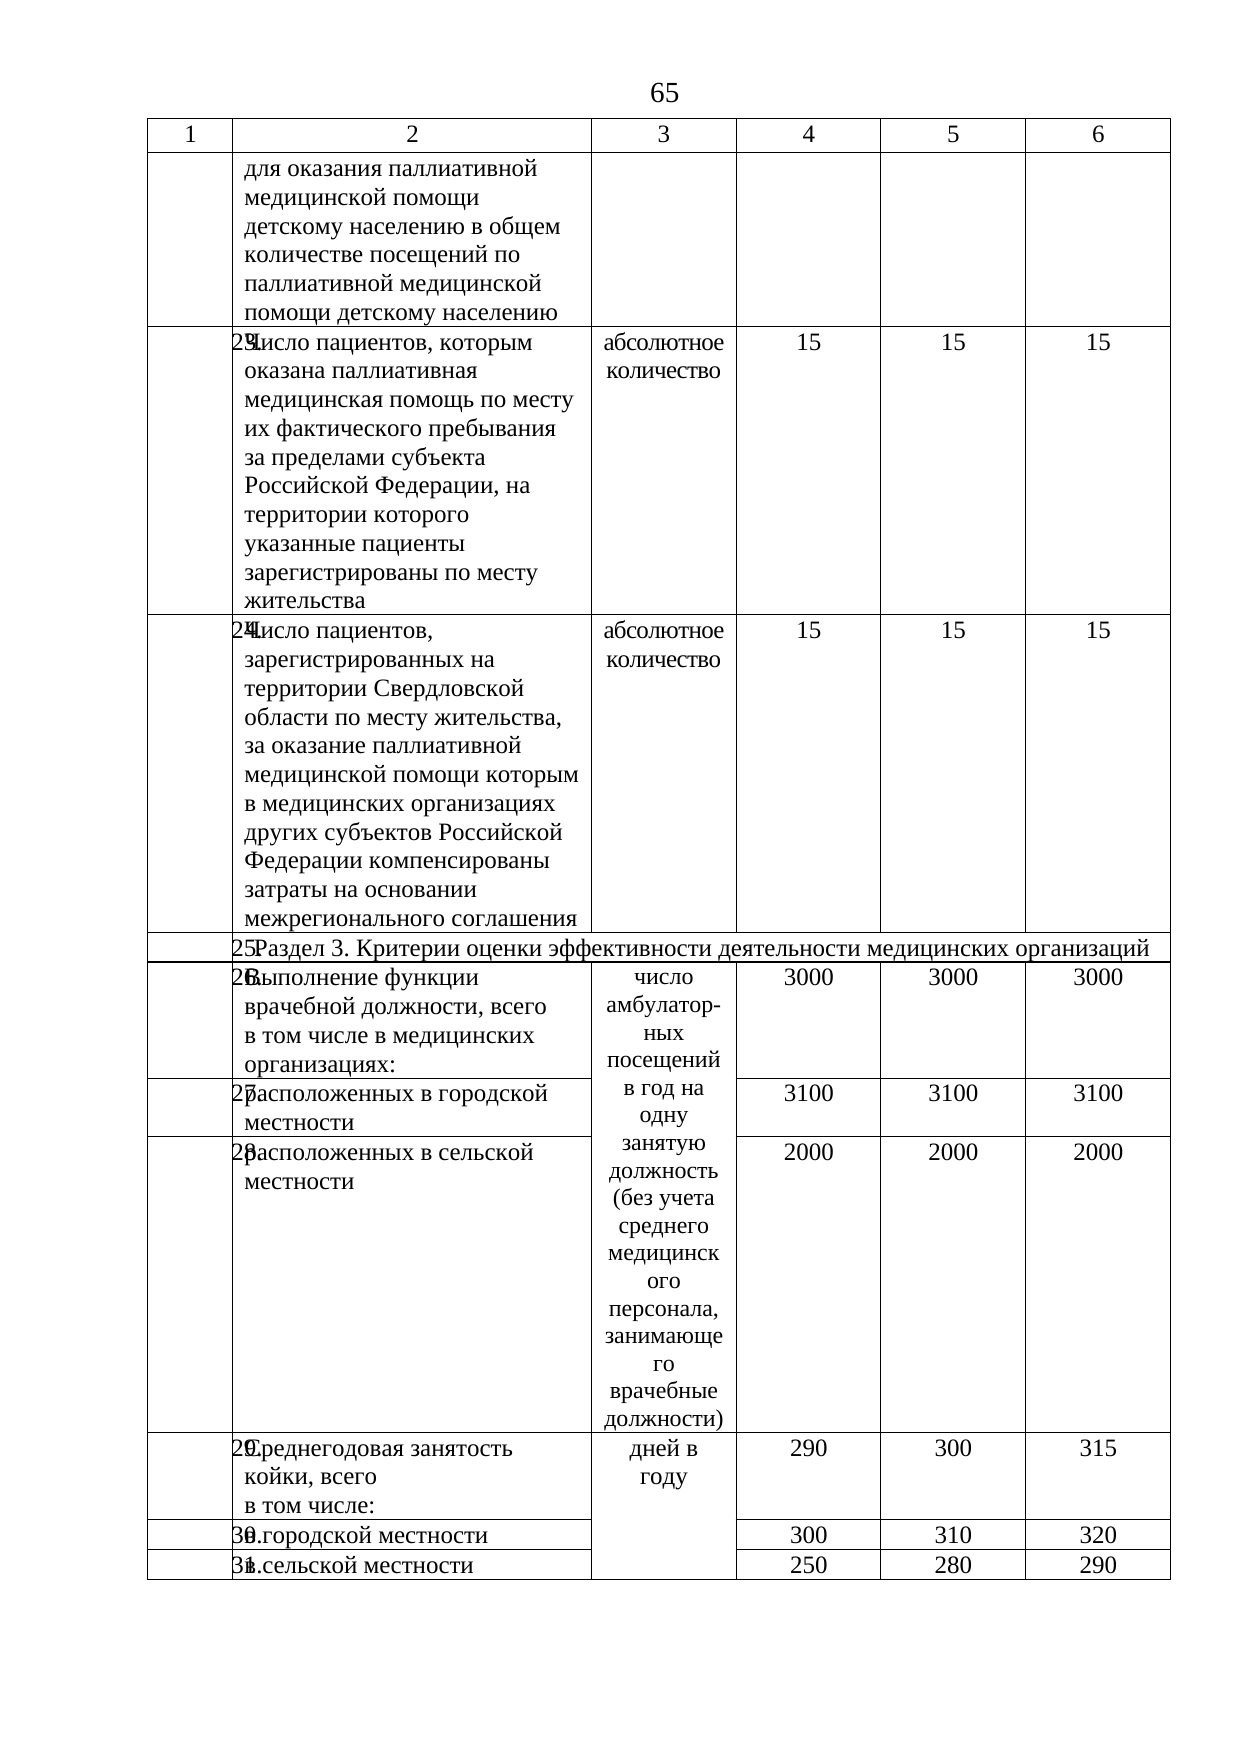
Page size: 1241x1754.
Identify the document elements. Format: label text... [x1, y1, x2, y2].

table_cell 15 [881, 615, 1025, 932]
table_header 1 [148, 119, 232, 152]
table_cell 15 [1026, 327, 1170, 614]
table_cell Число пациентов, зарегистрированных на территории Свердловской области по месту жительства, за оказание паллиативной медицинской помощи которым в медицинских организациях других субъектов Российской Федерации компенсированы затраты на основании межрегионального соглашения [233, 615, 591, 932]
table_cell [592, 153, 736, 326]
table_cell Число пациентов, которым оказана паллиативная медицинская помощь по месту их фактического пребывания за пределами субъекта Российской Федерации, на территории которого указанные пациенты зарегистрированы по месту жительства [233, 327, 591, 614]
table_header 4 [737, 119, 880, 152]
table_cell расположенных в сельской местности [233, 1137, 591, 1432]
table_cell 15 [1026, 615, 1170, 932]
table_cell абсолютное количество [592, 615, 736, 932]
table_cell Среднегодовая занятость койки, всего в том числе: [233, 1433, 591, 1519]
table_cell 290 [737, 1433, 880, 1519]
table_cell [737, 153, 880, 326]
table_header 6 [1026, 119, 1170, 152]
table_cell [148, 615, 232, 932]
table_cell 3000 [1026, 963, 1170, 1077]
table_cell 3100 [737, 1079, 880, 1136]
table_cell [148, 1433, 232, 1519]
table_cell 310 [881, 1520, 1025, 1549]
table_cell [148, 1520, 232, 1549]
table_cell дней в году [592, 1433, 736, 1578]
table_cell 290 [1026, 1550, 1170, 1578]
table_cell [148, 963, 232, 1077]
table_cell в городской местности [233, 1520, 591, 1549]
table_cell 3100 [1026, 1079, 1170, 1136]
table_cell Выполнение функции врачебной должности, всего в том числе в медицинских организациях: [233, 963, 591, 1077]
table_cell 3000 [881, 963, 1025, 1077]
table_cell [881, 153, 1025, 326]
table_cell 15 [881, 327, 1025, 614]
table_cell 300 [737, 1520, 880, 1549]
table_cell 2000 [1026, 1137, 1170, 1432]
table_header 5 [881, 119, 1025, 152]
table_header 3 [592, 119, 736, 152]
table_cell 250 [737, 1550, 880, 1578]
table_cell 15 [737, 327, 880, 614]
table_cell число амбулатор-ных посещений в год на одну занятую должность (без учета среднего медицинского персонала, занимающего врачебные должности) [592, 963, 736, 1432]
table_cell абсолютное количество [592, 327, 736, 614]
table_cell 3100 [881, 1079, 1025, 1136]
table_cell 2000 [881, 1137, 1025, 1432]
table_cell 320 [1026, 1520, 1170, 1549]
table_cell [148, 153, 232, 326]
table_cell [1026, 153, 1170, 326]
table_cell 300 [881, 1433, 1025, 1519]
table_cell 15 [737, 615, 880, 932]
table_cell 315 [1026, 1433, 1170, 1519]
table_header 2 [233, 119, 591, 152]
table_cell Раздел 3. Критерии оценки эффективности деятельности медицинских организаций [233, 933, 1170, 961]
table_cell [148, 933, 232, 961]
table_cell [148, 327, 232, 614]
table_cell 3000 [737, 963, 880, 1077]
table_cell 280 [881, 1550, 1025, 1578]
table_cell [148, 1137, 232, 1432]
table_cell [148, 1550, 232, 1578]
table_cell 2000 [737, 1137, 880, 1432]
table_cell [148, 1079, 232, 1136]
table_cell расположенных в городской местности [233, 1079, 591, 1136]
table_cell в сельской местности [233, 1550, 591, 1578]
table_cell для оказания паллиативной медицинской помощи детскому населению в общем количестве посещений по паллиативной медицинской помощи детскому населению [233, 153, 591, 326]
